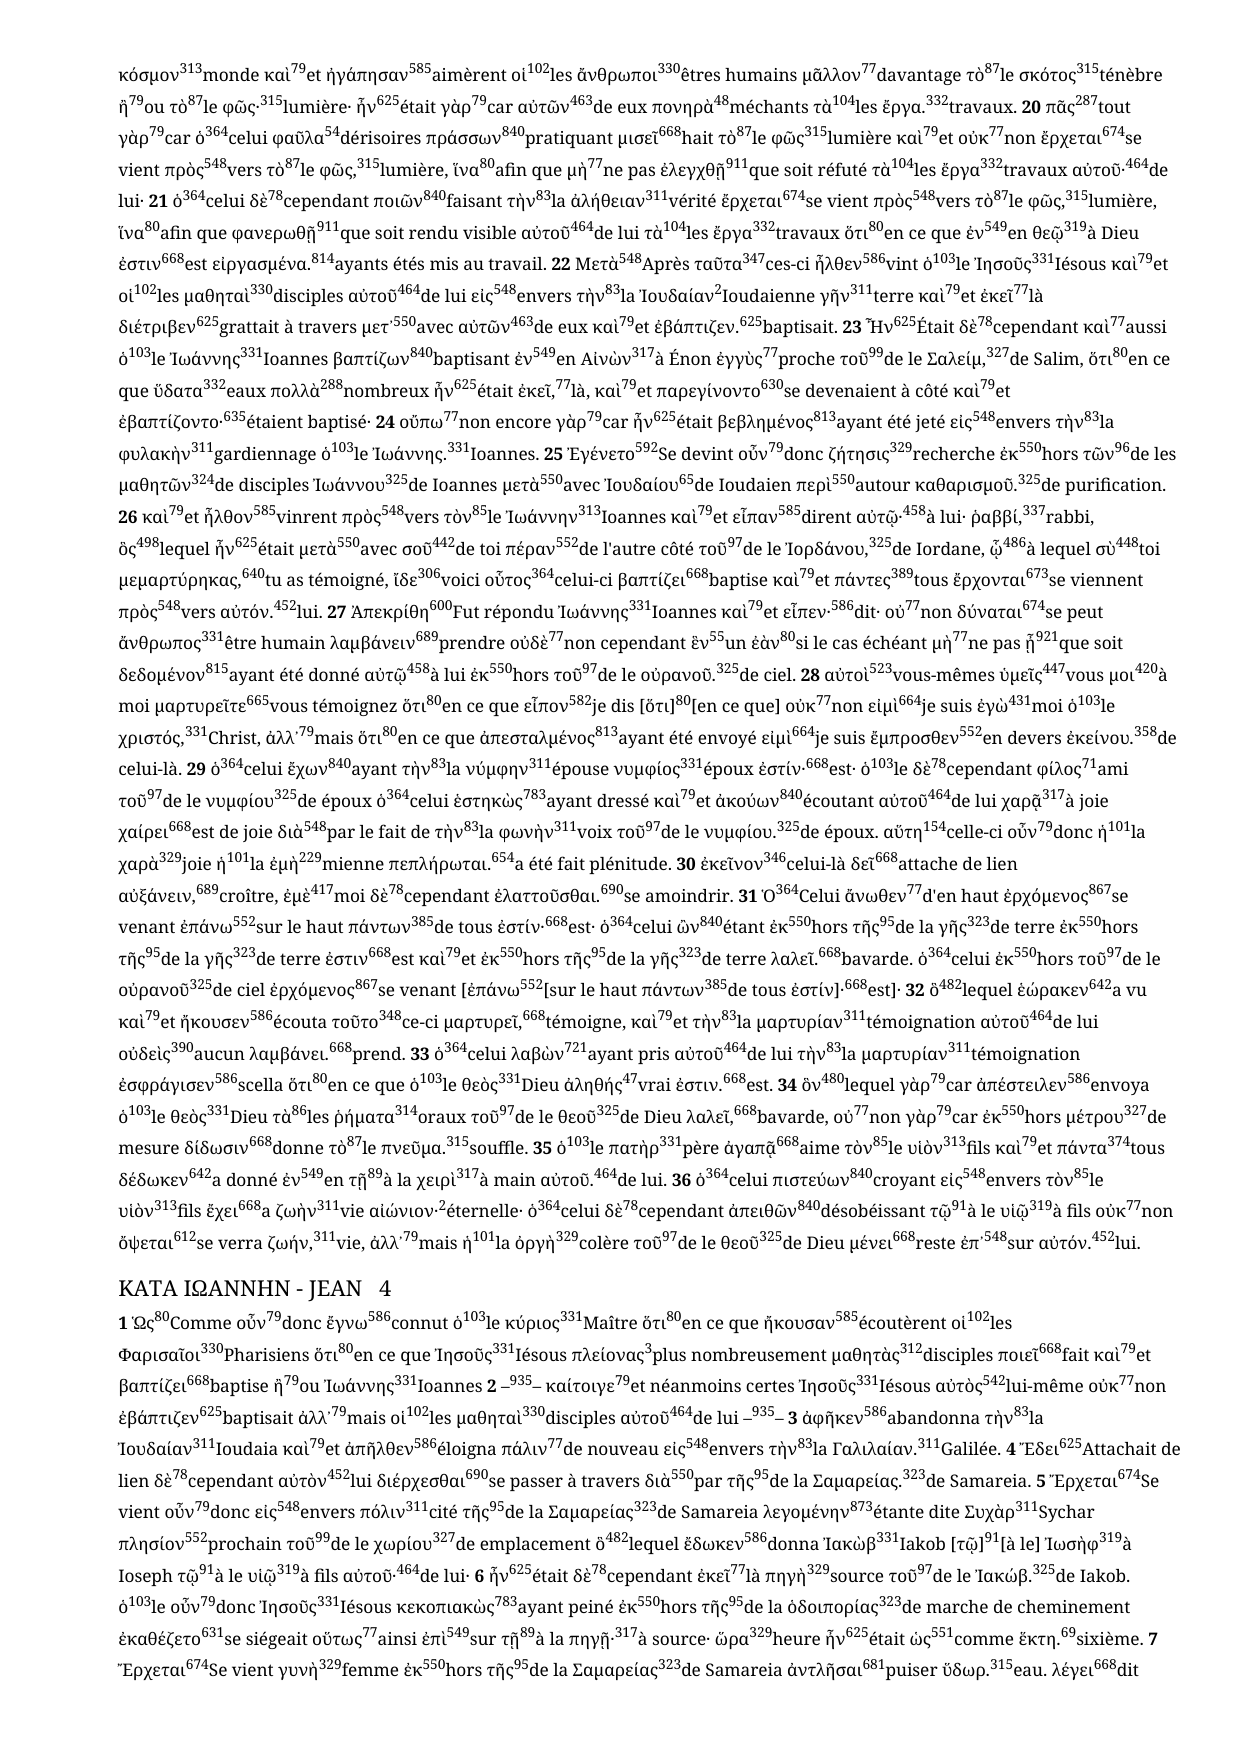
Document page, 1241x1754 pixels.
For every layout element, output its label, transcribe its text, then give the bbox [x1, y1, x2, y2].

text 1 Ἦν625Était δὲ78cependant ἄνθρωπος331être humain ἐκ550hors τῶν96de les Φαρισαίων,324de Pharisiens, Νικόδημος331Nikodème ὄνομα333nom αὐτῷ,458à lui, ἄρχων331chef τῶν96de les Ἰουδαίων·64de Ioudaiens· 2 οὗτος364celui-ci ἦλθεν586vint πρὸς548vers αὐτὸν452lui νυκτὸς323de nuit καὶ79et εἶπεν586dit αὐτῷ·458à lui· ῥαββί,337rabbi, οἴδαμεν637nous avons su ὅτι80en ce que ἀπὸ550au loin θεοῦ325de Dieu ἐλήλυθας640tu as venu διδάσκαλος·331enseignant· οὐδεὶς390aucun γὰρ79car δύναται674se peut ταῦτα139ces-ci τὰ86les σημεῖα314signes ποιεῖν689faire ἃ481lesquels σὺ448toi ποιεῖς,666tu fais, ἐὰν80si le cas échéant μὴ77ne pas ᾖ921que soit ὁ103le θεὸς331Dieu μετ᾽550avec αὐτοῦ.464de lui. 3 ἀπεκρίθη600fut répondu Ἰησοῦς331Iésous καὶ79et εἶπεν586dit αὐτῷ·458à lui· ἀμὴν304amen ἀμὴν304amen λέγω664je dis σοι,439à toi, ἐὰν80si le cas échéant μή77ne pas τις390un quelconque γεννηθῇ911que soit engendré ἄνωθεν,77d'en haut, οὐ77non δύναται674se peut ἰδεῖν681voir τὴν83la βασιλείαν311royauté τοῦ97de le θεοῦ.325de Dieu. 4 Λέγει668Dit πρὸς548vers αὐτὸν452lui [ὁ]364[celui] Νικόδημος·331Nikodème· πῶς77comment? δύναται674se peut ἄνθρωπος331être humain γεννηθῆναι683être engendré γέρων331vieillard ὤν;840étant; μὴ340ne pas δύναται674se peut εἰς548envers τὴν83la κοιλίαν311cavité ventrale τῆς95de la μητρὸς323de mère αὐτοῦ464de lui δεύτερον77deuxièmement εἰσελθεῖν681venir à l'intérieur καὶ79et γεννηθῆναι;683être engendré; 5 ἀπεκρίθη600fut répondu Ἰησοῦς·331Iésous· ἀμὴν304amen ἀμὴν304amen λέγω664je dis σοι,439à toi, ἐὰν80si le cas échéant μή77ne pas τις390un quelconque γεννηθῇ911que soit engendré ἐξ550hors ὕδατος327de eau καὶ79et πνεύματος,327de souffle, οὐ77non δύναται674se peut εἰσελθεῖν681venir à l'intérieur εἰς548envers τὴν83la βασιλείαν311royauté τοῦ97de le θεοῦ.325de Dieu. 6 τὸ366ce γεγεννημένον815ayant été engendré ἐκ550hors τῆς95de la σαρκὸς323de chair σάρξ329chair ἐστιν,668est, καὶ79et τὸ366ce γεγεννημένον815ayant été engendré ἐκ550hors τοῦ99de le πνεύματος327de souffle πνεῦμά333souffle ἐστιν.668est. 7 μὴ77ne pas θαυμάσῃς897que tu étonnes ὅτι80en ce que εἶπόν582je dis σοι·439à toi· δεῖ668attache de lien ὑμᾶς436vous γεννηθῆναι683être engendré ἄνωθεν.77d'en haut. 8 τὸ105le πνεῦμα333souffle ὅπου80là où θέλει668veut πνεῖ668souffle καὶ79et τὴν83la φωνὴν311voix αὐτοῦ466de lui ἀκούεις,666tu écoutes, ἀλλ᾽79mais οὐκ77non οἶδας640tu as su πόθεν77d'où? ἔρχεται674se vient καὶ79et ποῦ77où? ὑπάγει·668dirige en arrière· οὕτως77ainsi ἐστὶν668est πᾶς390tout ὁ364celui γεγεννημένος813ayant été engendré ἐκ550hors τοῦ99de le πνεύματος.327de souffle. 9 Ἀπεκρίθη600Fut répondu Νικόδημος331Nikodème καὶ79et εἶπεν586dit αὐτῷ·458à lui· πῶς77comment? δύναται674se peut ταῦτα365ces-ci γενέσθαι;682se devenir; 10 ἀπεκρίθη600fut répondu Ἰησοῦς331Iésous καὶ79et εἶπεν586dit αὐτῷ·458à lui· σὺ448toi εἶ666tu es ὁ103le διδάσκαλος331enseignant τοῦ97de le Ἰσραὴλ325de Israël καὶ79et ταῦτα347ces-ci οὐ77non γινώσκεις;666tu connais; 11 ἀμὴν304amen ἀμὴν304amen λέγω664je dis σοι439à toi ὅτι80en ce que ὃ482lequel οἴδαμεν637nous avons su λαλοῦμεν663nous bavardons καὶ79et ὃ482lequel ἑωράκαμεν637nous avons vu μαρτυροῦμεν,663nous témoignons, καὶ79et τὴν83la μαρτυρίαν311témoignation ἡμῶν423de nous οὐ77non λαμβάνετε.665vous prenez. 12 εἰ80si τὰ86les ἐπίγεια54sur terres εἶπον582je dis ὑμῖν438à vous καὶ79et οὐ77non πιστεύετε,665vous croyez, πῶς77comment? ἐὰν80si le cas échéant εἴπω895que je dise ὑμῖν438à vous τὰ86les ἐπουράνια54sur cieux πιστεύσετε;603vous croirez; 13 καὶ79et οὐδεὶς390aucun ἀναβέβηκεν642a monté εἰς548envers τὸν85le οὐρανὸν313ciel εἰ551si μὴ77ne pas ὁ364celui ἐκ550hors τοῦ97de le οὐρανοῦ325de ciel καταβάς,721ayant descendu, ὁ103le υἱὸς331fils τοῦ97de le ἀνθρώπου.325de être humain. 14 Καὶ79Et καθὼς77de haut en bas comme Μωϋσῆς331Môusês ὕψωσεν586haussa τὸν85le ὄφιν313serpent ἐν549en τῇ89à la ἐρήμῳ,57à déserte, οὕτως77ainsi ὑψωθῆναι683être haussé δεῖ668attache de lien τὸν85le υἱὸν313fils τοῦ97de le ἀνθρώπου,325de être humain, 15 ἵνα80afin que πᾶς390tout ὁ364celui πιστεύων840croyant ἐν549en αὐτῷ458à lui ἔχῃ921que ait ζωὴν311vie αἰώνιον.2éternelle. 16 οὕτως77ainsi γὰρ79car ἠγάπησεν586aima ὁ103le θεὸς331Dieu τὸν85le κόσμον,313monde, ὥστε80de sorte que τὸν85le υἱὸν313fils τὸν85le μονογενῆ4monogène ἔδωκεν,586donna, ἵνα80afin que πᾶς390tout ὁ364celui πιστεύων840croyant εἰς548envers αὐτὸν452lui μὴ77ne pas ἀπόληται905que se perde au loin ἀλλ᾽79mais ἔχῃ921que ait ζωὴν311vie αἰώνιον.2éternelle. 17 οὐ77non γὰρ79car ἀπέστειλεν586envoya ὁ103le θεὸς331Dieu τὸν245le υἱὸν313fils εἰς548envers τὸν85le κόσμον313monde ἵνα80afin que κρίνῃ899que juge τὸν85le κόσμον,313monde, ἀλλ᾽79mais ἵνα80afin que σωθῇ911que soit sauvé ὁ103le κόσμος331monde δι᾽550par αὐτοῦ.464de lui. 18 ὁ364celui πιστεύων840croyant εἰς548envers αὐτὸν452lui οὐ77non κρίνεται·680est jugé· ὁ364celui δὲ78cependant μὴ77ne pas πιστεύων840croyant ἤδη77déjà κέκριται,654a été jugé, ὅτι80en ce que μὴ77ne pas πεπίστευκεν642a cru εἰς548envers τὸ87le ὄνομα315nom τοῦ97de le μονογενοῦς65de monogène υἱοῦ325de fils τοῦ97de le θεοῦ.325de Dieu. 19 αὕτη362celle-ci δέ78cependant ἐστιν668est ἡ101la κρίσις329jugement ὅτι80en ce que τὸ105le φῶς333lumière ἐλήλυθεν642a venu εἰς548envers τὸν85le κόσμον313monde καὶ79et ἠγάπησαν585aimèrent οἱ102les ἄνθρωποι330êtres humains μᾶλλον77davantage τὸ87le σκότος315ténèbre ἢ79ou τὸ87le φῶς·315lumière· ἦν625était γὰρ79car αὐτῶν463de eux πονηρὰ48méchants τὰ104les ἔργα.332travaux. 20 πᾶς287tout γὰρ79car ὁ364celui φαῦλα54dérisoires πράσσων840pratiquant μισεῖ668hait τὸ87le φῶς315lumière καὶ79et οὐκ77non ἔρχεται674se vient πρὸς548vers τὸ87le φῶς,315lumière, ἵνα80afin que μὴ77ne pas ἐλεγχθῇ911que soit réfuté τὰ104les ἔργα332travaux αὐτοῦ·464de lui· 21 ὁ364celui δὲ78cependant ποιῶν840faisant τὴν83la ἀλήθειαν311vérité ἔρχεται674se vient πρὸς548vers τὸ87le φῶς,315lumière, ἵνα80afin que φανερωθῇ911que soit rendu visible αὐτοῦ464de lui τὰ104les ἔργα332travaux ὅτι80en ce que ἐν549en θεῷ319à Dieu ἐστιν668est εἰργασμένα.814ayants étés mis au travail. 22 Μετὰ548Après ταῦτα347ces-ci ἦλθεν586vint ὁ103le Ἰησοῦς331Iésous καὶ79et οἱ102les μαθηταὶ330disciples αὐτοῦ464de lui εἰς548envers τὴν83la Ἰουδαίαν2Ioudaienne γῆν311terre καὶ79et ἐκεῖ77là διέτριβεν625grattait à travers μετ᾽550avec αὐτῶν463de eux καὶ79et ἐβάπτιζεν.625baptisait. 23 Ἦν625Était δὲ78cependant καὶ77aussi ὁ103le Ἰωάννης331Ioannes βαπτίζων840baptisant ἐν549en Αἰνὼν317à Énon ἐγγὺς77proche τοῦ99de le Σαλείμ,327de Salim, ὅτι80en ce que ὕδατα332eaux πολλὰ288nombreux ἦν625était ἐκεῖ,77là, καὶ79et παρεγίνοντο630se devenaient à côté καὶ79et ἐβαπτίζοντο·635étaient baptisé· 24 οὔπω77non encore γὰρ79car ἦν625était βεβλημένος813ayant été jeté εἰς548envers τὴν83la φυλακὴν311gardiennage ὁ103le Ἰωάννης.331Ioannes. 25 Ἐγένετο592Se devint οὖν79donc ζήτησις329recherche ἐκ550hors τῶν96de les μαθητῶν324de disciples Ἰωάννου325de Ioannes μετὰ550avec Ἰουδαίου65de Ioudaien περὶ550autour καθαρισμοῦ.325de purification. 26 καὶ79et ἦλθον585vinrent πρὸς548vers τὸν85le Ἰωάννην313Ioannes καὶ79et εἶπαν585dirent αὐτῷ·458à lui· ῥαββί,337rabbi, ὃς498lequel ἦν625était μετὰ550avec σοῦ442de toi πέραν552de l'autre côté τοῦ97de le Ἰορδάνου,325de Iordane, ᾧ486à lequel σὺ448toi μεμαρτύρηκας,640tu as témoigné, ἴδε306voici οὗτος364celui-ci βαπτίζει668baptise καὶ79et πάντες389tous ἔρχονται673se viennent πρὸς548vers αὐτόν.452lui. 27 Ἀπεκρίθη600Fut répondu Ἰωάννης331Ioannes καὶ79et εἶπεν·586dit· οὐ77non δύναται674se peut ἄνθρωπος331être humain λαμβάνειν689prendre οὐδὲ77non cependant ἓν55un ἐὰν80si le cas échéant μὴ77ne pas ᾖ921que soit δεδομένον815ayant été donné αὐτῷ458à lui ἐκ550hors τοῦ97de le οὐρανοῦ.325de ciel. 28 αὐτοὶ523vous-mêmes ὑμεῖς447vous μοι420à moi μαρτυρεῖτε665vous témoignez ὅτι80en ce que εἶπον582je dis [ὅτι]80[en ce que] οὐκ77non εἰμὶ664je suis ἐγὼ431moi ὁ103le χριστός,331Christ, ἀλλ᾽79mais ὅτι80en ce que ἀπεσταλμένος813ayant été envoyé εἰμὶ664je suis ἔμπροσθεν552en devers ἐκείνου.358de celui-là. 29 ὁ364celui ἔχων840ayant τὴν83la νύμφην311épouse νυμφίος331époux ἐστίν·668est· ὁ103le δὲ78cependant φίλος71ami τοῦ97de le νυμφίου325de époux ὁ364celui ἑστηκὼς783ayant dressé καὶ79et ἀκούων840écoutant αὐτοῦ464de lui χαρᾷ317à joie χαίρει668est de joie διὰ548par le fait de τὴν83la φωνὴν311voix τοῦ97de le νυμφίου.325de époux. αὕτη154celle-ci οὖν79donc ἡ101la χαρὰ329joie ἡ101la ἐμὴ229mienne πεπλήρωται.654a été fait plénitude. 30 ἐκεῖνον346celui-là δεῖ668attache de lien αὐξάνειν,689croître, ἐμὲ417moi δὲ78cependant ἐλαττοῦσθαι.690se amoindrir. 31 Ὁ364Celui ἄνωθεν77d'en haut ἐρχόμενος867se venant ἐπάνω552sur le haut πάντων385de tous ἐστίν·668est· ὁ364celui ὢν840étant ἐκ550hors τῆς95de la γῆς323de terre ἐκ550hors τῆς95de la γῆς323de terre ἐστιν668est καὶ79et ἐκ550hors τῆς95de la γῆς323de terre λαλεῖ.668bavarde. ὁ364celui ἐκ550hors τοῦ97de le οὐρανοῦ325de ciel ἐρχόμενος867se venant [ἐπάνω552[sur le haut πάντων385de tous ἐστίν]·668est]· 32 ὃ482lequel ἑώρακεν642a vu καὶ79et ἤκουσεν586écouta τοῦτο348ce-ci μαρτυρεῖ,668témoigne, καὶ79et τὴν83la μαρτυρίαν311témoignation αὐτοῦ464de lui οὐδεὶς390aucun λαμβάνει.668prend. 33 ὁ364celui λαβὼν721ayant pris αὐτοῦ464de lui τὴν83la μαρτυρίαν311témoignation ἐσφράγισεν586scella ὅτι80en ce que ὁ103le θεὸς331Dieu ἀληθής47vrai ἐστιν.668est. 34 ὃν480lequel γὰρ79car ἀπέστειλεν586envoya ὁ103le θεὸς331Dieu τὰ86les ῥήματα314oraux τοῦ97de le θεοῦ325de Dieu λαλεῖ,668bavarde, οὐ77non γὰρ79car ἐκ550hors μέτρου327de mesure δίδωσιν668donne τὸ87le πνεῦμα.315souffle. 35 ὁ103le πατὴρ331père ἀγαπᾷ668aime τὸν85le υἱὸν313fils καὶ79et πάντα374tous δέδωκεν642a donné ἐν549en τῇ89à la χειρὶ317à main αὐτοῦ.464de lui. 36 ὁ364celui πιστεύων840croyant εἰς548envers τὸν85le υἱὸν313fils ἔχει668a ζωὴν311vie αἰώνιον·2éternelle· ὁ364celui δὲ78cependant ἀπειθῶν840désobéissant τῷ91à le υἱῷ319à fils οὐκ77non ὄψεται612se verra ζωήν,311vie, ἀλλ᾽79mais ἡ101la ὀργὴ329colère τοῦ97de le θεοῦ325de Dieu μένει668reste ἐπ᾽548sur αὐτόν.452lui. [118, 59, 1181, 1254]
text ΚΑΤΑ ΙΩΑΝΝΗΝ - JEAN 4 [118, 1273, 1181, 1303]
text 1 Ὡς80Comme οὖν79donc ἔγνω586connut ὁ103le κύριος331Maître ὅτι80en ce que ἤκουσαν585écoutèrent οἱ102les Φαρισαῖοι330Pharisiens ὅτι80en ce que Ἰησοῦς331Iésous πλείονας3plus nombreusement μαθητὰς312disciples ποιεῖ668fait καὶ79et βαπτίζει668baptise ἢ79ou Ἰωάννης331Ioannes 2 –935– καίτοιγε79et néanmoins certes Ἰησοῦς331Iésous αὐτὸς542lui-même οὐκ77non ἐβάπτιζεν625baptisait ἀλλ᾽79mais οἱ102les μαθηταὶ330disciples αὐτοῦ464de lui –935– 3 ἀφῆκεν586abandonna τὴν83la Ἰουδαίαν311Ioudaia καὶ79et ἀπῆλθεν586éloigna πάλιν77de nouveau εἰς548envers τὴν83la Γαλιλαίαν.311Galilée. 4 Ἔδει625Attachait de lien δὲ78cependant αὐτὸν452lui διέρχεσθαι690se passer à travers διὰ550par τῆς95de la Σαμαρείας.323de Samareia. 5 Ἔρχεται674Se vient οὖν79donc εἰς548envers πόλιν311cité τῆς95de la Σαμαρείας323de Samareia λεγομένην873étante dite Συχὰρ311Sychar πλησίον552prochain τοῦ99de le χωρίου327de emplacement ὃ482lequel ἔδωκεν586donna Ἰακὼβ331Iakob [τῷ]91[à le] Ἰωσὴφ319à Ioseph τῷ91à le υἱῷ319à fils αὐτοῦ·464de lui· 6 ἦν625était δὲ78cependant ἐκεῖ77là πηγὴ329source τοῦ97de le Ἰακώβ.325de Iakob. ὁ103le οὖν79donc Ἰησοῦς331Iésous κεκοπιακὼς783ayant peiné ἐκ550hors τῆς95de la ὁδοιπορίας323de marche de cheminement ἐκαθέζετο631se siégeait οὕτως77ainsi ἐπὶ549sur τῇ89à la πηγῇ·317à source· ὥρα329heure ἦν625était ὡς551comme ἕκτη.69sixième. 7 Ἔρχεται674Se vient γυνὴ329femme ἐκ550hors τῆς95de la Σαμαρείας323de Samareia ἀντλῆσαι681puiser ὕδωρ.315eau. λέγει668dit αὐτῇ456à elle ὁ103le Ἰησοῦς·331Iésous· δός554donne μοι420à moi πεῖν·681boire· 8 οἱ102les γὰρ79car μαθηταὶ330disciples αὐτοῦ464de lui ἀπεληλύθεισαν658avaient éloigné εἰς548envers τὴν83la πόλιν311cité ἵνα80afin que τροφὰς310nourritures ἀγοράσωσιν.898que achètent à l'agora. 9 λέγει668dit οὖν79donc αὐτῷ458à lui ἡ101la γυνὴ329femme ἡ101la Σαμαρῖτις·329Samaritaine· πῶς77comment? σὺ448toi Ἰουδαῖος47Ioudaien ὢν840étant παρ᾽550à côté ἐμοῦ424de moi πεῖν681boire αἰτεῖς666tu demandes γυναικὸς323de femme Σαμαρίτιδος323de Samaritide οὔσης;832de étante; οὐ77non γὰρ79car συγχρῶνται673se utilisent avec Ἰουδαῖοι70Ioudaiens Σαμαρίταις.318à Samaritains. 10 ἀπεκρίθη600fut répondu Ἰησοῦς331Iésous καὶ79et εἶπεν586dit αὐτῇ·456à elle· εἰ80si ᾔδεις657tu avais su τὴν83la δωρεὰν311gratification τοῦ97de le θεοῦ325de Dieu καὶ79et τίς410quel ἐστιν668est ὁ364celui λέγων840disant σοι·439à toi· δός554donne μοι420à moi πεῖν,681boire, σὺ448toi ἂν340le cas échéant ᾔτησας584tu demandas αὐτὸν452lui καὶ79et ἔδωκεν586donna ἄν340le cas échéant σοι439à toi ὕδωρ315eau ζῶν.824vivant. 11 Λέγει668Dit αὐτῷ458à lui [ἡ101[la γυνή]·329femme]· κύριε,337Maître, οὔτε79ni ἄντλημα315seau ἔχεις666tu as καὶ79et τὸ105le φρέαρ333puits ἐστὶν668est βαθύ·49profond· πόθεν77d'où? οὖν79donc ἔχεις666tu as τὸ87le ὕδωρ315eau τὸ348ce ζῶν;824vivant; 12 μὴ340ne pas σὺ448toi μείζων47plus grand εἶ666tu es τοῦ97de le πατρὸς325de père ἡμῶν423de nous Ἰακώβ,325de Iakob, ὃς498lequel ἔδωκεν586donna ἡμῖν419à nous τὸ87le φρέαρ315puits καὶ79et αὐτὸς542lui-même ἐξ550hors αὐτοῦ466de lui ἔπιεν586but καὶ79et οἱ102les υἱοὶ330fils αὐτοῦ464de lui καὶ79et τὰ104les θρέμματα332troupeaux αὐτοῦ;464de lui; 13 ἀπεκρίθη600fut répondu Ἰησοῦς331Iésous καὶ79et εἶπεν586dit αὐτῇ·456à elle· πᾶς390tout ὁ364celui πίνων840buvant ἐκ550hors τοῦ99de le ὕδατος327de eau τούτου152de ce-ci διψήσει606aura soif πάλιν·77de nouveau· 14 ὃς498lequel δ᾽78cependant ἂν340le cas échéant πίῃ899que boive ἐκ550hors τοῦ99de le ὕδατος327de eau οὗ494de lequel ἐγὼ431moi δώσω602je donnerai αὐτῷ,458à lui, οὐ77non μὴ77ne pas διψήσει606aura soif εἰς548envers τὸν85le αἰῶνα,313ère, ἀλλὰ79mais τὸ105le ὕδωρ333eau ὃ482lequel δώσω602je donnerai αὐτῷ458à lui γενήσεται612se deviendra ἐν549en αὐτῷ458à lui πηγὴ329source ὕδατος327de eau ἁλλομένου863de se bondissant εἰς548envers ζωὴν311vie αἰώνιον.2éternelle. 15 Λέγει668Dit πρὸς548vers αὐτὸν452lui ἡ101la γυνή·329femme· κύριε,337Maître, δός554donne μοι420à moi τοῦτο140ce-ci τὸ87le ὕδωρ,315eau, ἵνα80afin que μὴ77ne pas διψῶ917que j'aie soif μηδὲ79ni cependant διέρχωμαι923que je me passe à travers ἐνθάδε77ici-même ἀντλεῖν.689puiser. 16 λέγει668dit αὐτῇ·456à elle· ὕπαγε570dirige en arrière φώνησον554voixe τὸν85le ἄνδρα313homme σου442de toi καὶ79et ἐλθὲ554viens ἐνθάδε.77ici-même. 17 ἀπεκρίθη600fut répondu ἡ101la γυνὴ329femme καὶ79et εἶπεν586dit αὐτῷ·458à lui· οὐκ77non ἔχω664j'ai ἄνδρα.313homme. λέγει668dit αὐτῇ456à elle ὁ103le Ἰησοῦς·331Iésous· καλῶς77bellement εἶπας584tu dis ὅτι80en ce que ἄνδρα313homme οὐκ77non ἔχω·664j'ai· 18 πέντε178cinq γὰρ79car ἄνδρας312hommes ἔσχες584tu eus καὶ79et νῦν77maintenant ὃν480lequel ἔχεις666tu as οὐκ77non ἔστιν668est σου442de toi ἀνήρ·331homme· τοῦτο348ce-ci ἀληθὲς55vrai εἴρηκας.640tu as dit. 19 Λέγει668Dit αὐτῷ458à lui ἡ101la γυνή·329femme· κύριε,337Maître, θεωρῶ664j'observe ὅτι80en ce que προφήτης331prophète εἶ666tu es σύ.448toi. 20 οἱ102les πατέρες330pères ἡμῶν423de nous ἐν549en τῷ93à le ὄρει321à montagne τούτῳ146à ce-ci προσεκύνησαν·585prosternèrent vers· καὶ79et ὑμεῖς447vous λέγετε665vous dites ὅτι80en ce que ἐν549en Ἱεροσολύμοις320à Ierosolymas ἐστὶν668est ὁ103le τόπος331lieu ὅπου77là où προσκυνεῖν689prosterner vers δεῖ.668attache de lien. 21 λέγει668dit αὐτῇ456à elle ὁ103le Ἰησοῦς·331Iésous· πίστευέ570crois μοι,420à moi, γύναι,335femme, ὅτι80en ce que ἔρχεται674se vient ὥρα329heure ὅτε77lorsque οὔτε79ni ἐν549en τῷ93à le ὄρει321à montagne τούτῳ146à ce-ci οὔτε79ni ἐν549en Ἱεροσολύμοις320à Ierosolymas προσκυνήσετε603vous prosternerez vers τῷ91à le πατρί.319à père. 22 ὑμεῖς447vous προσκυνεῖτε665vous prosternez vers ὃ482lequel οὐκ77non οἴδατε·639vous avez su· ἡμεῖς430nous προσκυνοῦμεν663nous prosternons vers ὃ482lequel οἴδαμεν,637nous avons su, ὅτι80en ce que ἡ101la σωτηρία329sauvetage ἐκ550hors τῶν96de les Ἰουδαίων64de Ioudaiens ἐστίν.668est. 23 ἀλλ᾽79mais ἔρχεται674se vient ὥρα329heure καὶ79et νῦν77maintenant ἐστιν,668est, ὅτε77lorsque οἱ102les ἀληθινοὶ21véritables προσκυνηταὶ330prosternateurs προσκυνήσουσιν605prosterneront vers τῷ91à le πατρὶ319à père ἐν549en πνεύματι321à souffle καὶ79et ἀληθείᾳ·317à vérité· καὶ77aussi γὰρ79car ὁ103le πατὴρ331père τοιούτους345tels ζητεῖ668cherche τοὺς345ceux προσκυνοῦντας821prosternants vers αὐτόν.452lui. 24 πνεῦμα333souffle ὁ103le θεός,331Dieu, καὶ79et τοὺς345ceux προσκυνοῦντας821prosternants vers αὐτὸν452lui ἐν549en πνεύματι321à souffle καὶ79et ἀληθείᾳ317à vérité δεῖ668attache de lien προσκυνεῖν.689prosterner vers. 25 Λέγει668Dit αὐτῷ458à lui ἡ101la γυνή·329femme· οἶδα638j'ai su ὅτι80en ce que Μεσσίας331Messia ἔρχεται674se vient ὁ498celui λεγόμενος891étant dit χριστός·331Christ· ὅταν80lorsque le cas échéant ἔλθῃ899que vienne ἐκεῖνος,364celui-là, ἀναγγελεῖ606annoncera de bas en haut ἡμῖν419à nous ἅπαντα.374en totalités. 26 λέγει668dit αὐτῇ456à elle ὁ103le Ἰησοῦς·331Iésous· ἐγώ431moi εἰμι,664je suis, ὁ364celui λαλῶν840bavardant σοι.439à toi. 27 Καὶ79Et ἐπὶ549sur τούτῳ354à ce-ci ἦλθαν585vinrent οἱ102les μαθηταὶ330disciples αὐτοῦ464de lui καὶ79et ἐθαύμαζον624étonnaient ὅτι80en ce que μετὰ550avec γυναικὸς323de femme ἐλάλει·625bavardait· οὐδεὶς390aucun μέντοι79néanmoins εἶπεν·586dit· τί399quel ζητεῖς666tu cherches ἢ79ou τί399quel λαλεῖς666tu bavardes μετ᾽550avec αὐτῆς;462de elle; 28 ἀφῆκεν586abandonna οὖν79donc τὴν83la ὑδρίαν311vase hydrie αὐτῆς462de elle ἡ101la γυνὴ329femme καὶ79et ἀπῆλθεν586éloigna εἰς548envers τὴν83la πόλιν311cité καὶ79et λέγει668dit τοῖς90à les ἀνθρώποις·318à êtres humains· 29 δεῦτε305venez ici ἴδετε553voyez ἄνθρωπον313être humain ὃς498lequel εἶπέν586dit μοι420à moi πάντα374tous ὅσα481autant lesquels ἐποίησα,582je fis, μήτι340ne serait-ce que οὗτός364celui-ci ἐστιν668est ὁ103le χριστός;331Christ; 30 ἐξῆλθον585sortirent ἐκ550hors τῆς95de la πόλεως323de cité καὶ79et ἤρχοντο630se venaient πρὸς548vers αὐτόν.452lui. 31 Ἐν549En τῷ354à ce μεταξὺ77entre ἠρώτων624interrogeaient αὐτὸν452lui οἱ102les μαθηταὶ330disciples λέγοντες·839disants· ῥαββί,337rabbi, φάγε.554mange. 32 ὁ469celui δὲ78cependant εἶπεν586dit αὐτοῖς·457à eux· ἐγὼ431moi βρῶσιν311consommation ἔχω664j'ai φαγεῖν681manger ἣν478laquelle ὑμεῖς447vous οὐκ77non οἴδατε.639vous avez su. 33 ἔλεγον624disaient οὖν79donc οἱ102les μαθηταὶ330disciples πρὸς548vers ἀλλήλους·501les uns les autres· μή340ne pas τις390un quelconque ἤνεγκεν586porta αὐτῷ458à lui φαγεῖν;681manger; 34 λέγει668dit αὐτοῖς457à eux ὁ103le Ἰησοῦς·331Iésous· ἐμὸν233mien βρῶμά333aliment ἐστιν668est ἵνα80afin que ποιήσω895que je fasse τὸ87le θέλημα315volonté τοῦ358de celui πέμψαντός716de ayant mandé με417moi καὶ79et τελειώσω895que je perfectionne αὐτοῦ464de lui τὸ87le ἔργον.315travail. 35 οὐχ340non ὑμεῖς447vous λέγετε665vous dites ὅτι80en ce que ἔτι77encore τετράμηνός71de quatre mois ἐστιν668est καὶ79et ὁ103le θερισμὸς331moisson ἔρχεται;674se vient; ἰδοὺ306voici λέγω664je dis ὑμῖν,438à vous, ἐπάρατε553surélevez τοὺς84les ὀφθαλμοὺς312yeux ὑμῶν441de vous καὶ79et θεάσασθε557que vous vous contemplez τὰς82les χώρας310régions ὅτι80en ce que λευκαί44blanches εἰσιν667sont πρὸς548vers θερισμόν.313moisson. ἤδη77déjà 36 ὁ364celui θερίζων840moissonnant μισθὸν313salaire λαμβάνει668prend καὶ79et συνάγει668mène ensemble καρπὸν313fruit εἰς548envers ζωὴν311vie αἰώνιον,2éternelle, ἵνα80afin que ὁ364celui σπείρων840semant ὁμοῦ77au même lieu χαίρῃ921que soit de joie καὶ79et ὁ364celui θερίζων.840moissonnant. 37 ἐν549en γὰρ79car τούτῳ354à ce-ci ὁ103le λόγος331discours ἐστὶν668est ἀληθινὸς47véritable ὅτι80en ce que ἄλλος390autre ἐστὶν668est ὁ364celui σπείρων840semant καὶ79et ἄλλος390autre ὁ364celui θερίζων.840moissonnant. 38 ἐγὼ431moi ἀπέστειλα582j'envoyai ὑμᾶς436vous θερίζειν689moissonner ὃ482lequel οὐχ77non ὑμεῖς447vous κεκοπιάκατε·639vous avez peiné· ἄλλοι389autres κεκοπιάκασιν641ont peiné καὶ79et ὑμεῖς447vous εἰς548envers τὸν85le κόπον313frappement αὐτῶν463de eux εἰσεληλύθατε.639vous avez venus à l'intérieur. 39 Ἐκ550Hors δὲ78cependant τῆς95de la πόλεως323de cité ἐκείνης148de celle-là πολλοὶ389nombreux ἐπίστευσαν585crurent εἰς548envers αὐτὸν452lui τῶν96de les Σαμαριτῶν324de Samaritains διὰ548par le fait de τὸν85le λόγον313discours τῆς95de la γυναικὸς323de femme μαρτυρούσης832de témoignante ὅτι80en ce que εἶπέν586dit μοι420à moi πάντα374tous ἃ481lesquels ἐποίησα.582je fis. 40 ὡς80comme οὖν79donc ἦλθον585vinrent πρὸς548vers αὐτὸν452lui οἱ102les Σαμαρῖται,330Samaritains, ἠρώτων624interrogeaient αὐτὸν452lui μεῖναι681rester παρ᾽549à côté αὐτοῖς·457à eux· καὶ79et ἔμεινεν586resta ἐκεῖ77là δύο176deux ἡμέρας.310journées. 41 καὶ79et πολλῷ378à nombreux πλείους70plus nombreusement ἐπίστευσαν585crurent διὰ548par le fait de τὸν85le λόγον313discours αὐτοῦ,464de lui, 42 τῇ89à la τε79en outre γυναικὶ317à femme ἔλεγον624disaient ὅτι80en ce que οὐκέτι77non plus διὰ548par le fait de τὴν83la σὴν234tienne λαλιὰν311bavardage πιστεύομεν,663nous croyons, αὐτοὶ512nous-mêmes γὰρ79car ἀκηκόαμεν637nous avons écouté καὶ79et οἴδαμεν637nous avons su ὅτι80en ce que οὗτός364celui-ci ἐστιν668est ἀληθῶς77vraiment ὁ103le σωτὴρ331sauveur τοῦ97de le κόσμου.325de monde. 43 Μετὰ548Après δὲ78cependant τὰς82les δύο176deux ἡμέρας310journées ἐξῆλθεν586sortit ἐκεῖθεν77de là εἰς548envers τὴν83la Γαλιλαίαν·311Galilée· 44 αὐτὸς542lui-même γὰρ79car Ἰησοῦς331Iésous ἐμαρτύρησεν586témoigna ὅτι80en ce que προφήτης331prophète ἐν549en τῇ249à la ἰδίᾳ119à en propre πατρίδι317à patrie τιμὴν311valeur οὐκ77non ἔχει.668a. 45 ὅτε80lorsque οὖν79donc ἦλθεν586vint εἰς548envers τὴν83la Γαλιλαίαν,311Galilée, ἐδέξαντο591se acceptèrent αὐτὸν452lui οἱ102les Γαλιλαῖοι70Galiléens πάντα374tous ἑωρακότες782ayants vus ὅσα481autant lesquels ἐποίησεν586fit ἐν549en Ἱεροσολύμοις320à Ierosolymas ἐν549en τῇ89à la ἑορτῇ,317à fête, καὶ77aussi αὐτοὶ468eux γὰρ79car ἦλθον585vinrent εἰς548envers τὴν83la ἑορτήν.311fête. 46 Ἦλθεν586Vint οὖν79donc πάλιν77de nouveau εἰς548envers τὴν83la Κανὰ311Kana τῆς95de la Γαλιλαίας,323de Galilée, ὅπου77là où ἐποίησεν586fit τὸ87le ὕδωρ315eau οἶνον.313vin. Καὶ79Et ἦν625était τις287un quelconque βασιλικὸς71royalique οὗ492de lequel ὁ103le υἱὸς331fils ἠσθένει625était infirme ἐν549en Καφαρναούμ.317à Kapharnaoum. 47 οὗτος364celui-ci ἀκούσας721ayant écouté ὅτι80en ce que Ἰησοῦς331Iésous ἥκει668surgit ἐκ550hors τῆς95de la Ἰουδαίας323de Ioudaia εἰς548envers τὴν83la Γαλιλαίαν311Galilée ἀπῆλθεν586éloigna πρὸς548vers αὐτὸν452lui καὶ79et ἠρώτα625interrogeait ἵνα80afin que καταβῇ899que descende καὶ79et ἰάσηται905que se guérisse αὐτοῦ464de lui τὸν85le υἱόν,313fils, ἤμελλεν625imminait γὰρ79car ἀποθνῄσκειν.689mourir loin. 48 εἶπεν586dit οὖν79donc ὁ103le Ἰησοῦς331Iésous πρὸς548vers αὐτόν·452lui· ἐὰν80si le cas échéant μὴ77ne pas σημεῖα314signes καὶ79et τέρατα314prodiges ἴδητε,896que vous voyiez, οὐ77non μὴ77ne pas πιστεύσητε.896que vous croyiez. 49 λέγει668dit πρὸς548vers αὐτὸν452lui ὁ103le βασιλικός·71royalique· κύριε,337Maître, κατάβηθι554descends πρὶν80avant ἀποθανεῖν681mourir loin τὸ87le παιδίον315petit enfant μου.424de moi. 50 λέγει668dit αὐτῷ458à lui ὁ103le Ἰησοῦς·331Iésous· πορεύου,574te va, ὁ103le υἱός331fils σου442de toi ζῇ.668vit. Ἐπίστευσεν586Crut ὁ103le ἄνθρωπος331être humain τῷ91à le λόγῳ319à discours ὃν480lequel εἶπεν586dit αὐτῷ458à lui ὁ103le Ἰησοῦς331Iésous καὶ79et ἐπορεύετο.631se allait. 51 ἤδη77déjà δὲ78cependant αὐτοῦ464de lui καταβαίνοντος834de descendant οἱ102les δοῦλοι330mâles esclaves αὐτοῦ464de lui ὑπήντησαν585vinrent à la rencontre αὐτῷ458à lui καὶ79et ἀπήγγειλαν585rapportèrent annonce λέγοντες839disants ὅτι80en ce que ὁ103le παῖς331jeune servant αὐτοῦ464de lui ζῇ.668vit. 52 ἐπύθετο592se enquit οὖν79donc τὴν83la ὥραν311heure παρ᾽550à côté αὐτῶν463de eux ἐν549en ᾗ484à laquelle κομψότερον77plus portement ἔσχεν·586eut· εἶπαν585dirent οὖν79donc αὐτῷ458à lui ὅτι80en ce que ἐχθὲς77hier ὥραν311heure ἑβδόμην201septième ἀφῆκεν586abandonna αὐτὸν452lui ὁ103le πυρετός.331fièvre. 53 ἔγνω586connut οὖν79donc ὁ103le πατὴρ331père ὅτι80en ce que [ἐν]549[en] ἐκείνῃ142à celle-là τῇ89à la ὥρᾳ317à heure ἐν549en ᾗ484à laquelle εἶπεν586dit αὐτῷ458à lui ὁ103le Ἰησοῦς·331Iésous· ὁ103le υἱός331fils σου442de toi ζῇ,668vit, καὶ79et ἐπίστευσεν586crut αὐτὸς542lui-même καὶ79et ἡ101la οἰκία329maison d'habitation αὐτοῦ464de lui ὅλη.388toute entière. 54 Τοῦτο348Ce-ci [δὲ]78[cependant] πάλιν77de nouveau δεύτερον204deuxième σημεῖον315signe ἐποίησεν586fit ὁ103le Ἰησοῦς331Iésous ἐλθὼν721ayant venu ἐκ550hors τῆς95de la Ἰουδαίας323de Ioudaia εἰς548envers τὴν83la Γαλιλαίαν.311Galilée. [118, 1307, 1181, 1682]
